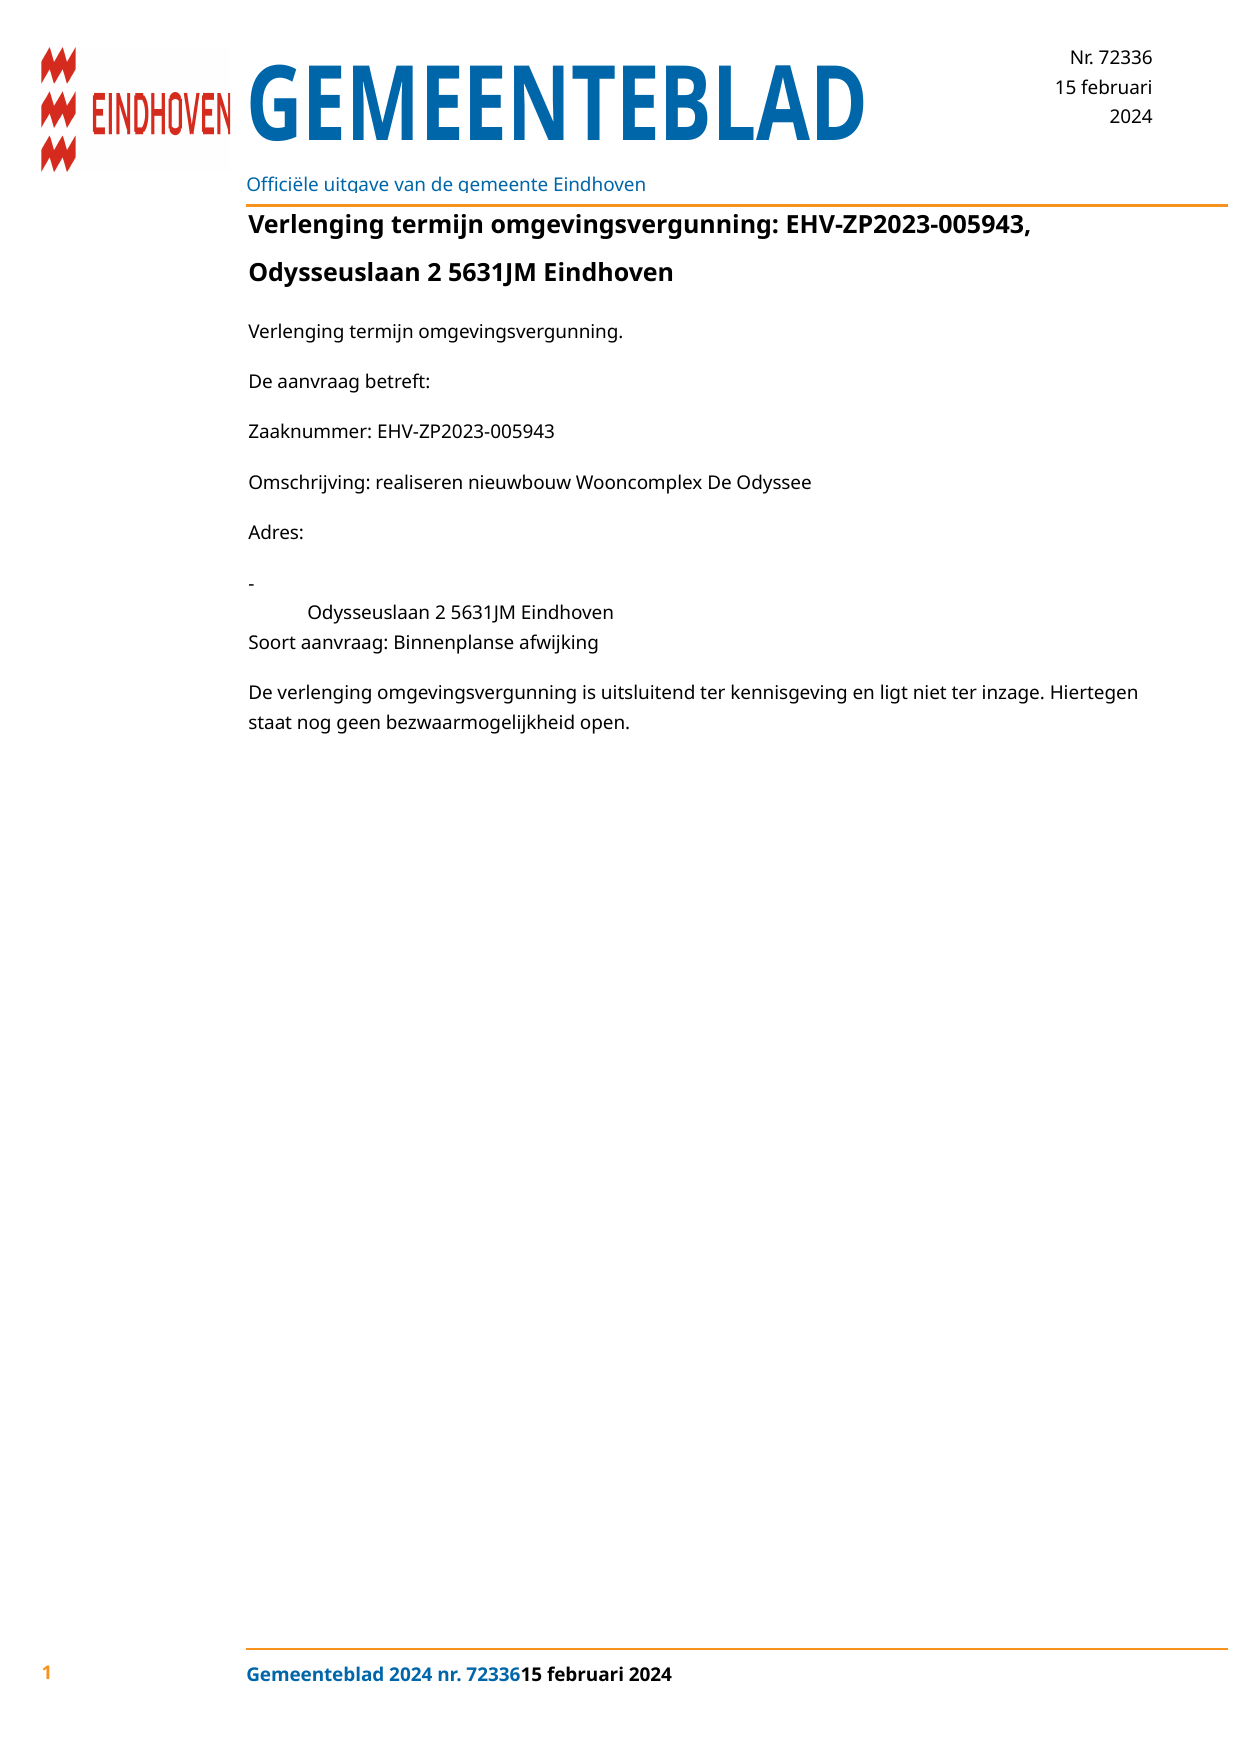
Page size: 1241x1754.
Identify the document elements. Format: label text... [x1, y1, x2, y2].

text Verlenging termijn omgevingsvergunning: EHV-ZP2023-005943, Odysseuslaan 2 5631JM Eindhoven [248, 207, 1152, 288]
text De verlenging omgevingsvergunning is uitsluitend ter kennisgeving en ligt niet ter inzage. Hiertegen staat nog geen bezwaarmogelijkheid open. [248, 679, 1152, 735]
text Zaaknummer: EHV-ZP2023-005943 [248, 419, 1152, 444]
picture [41, 47, 231, 172]
text Adres: [248, 519, 1152, 545]
text De aanvraag betreft: [248, 368, 1152, 394]
text Soort aanvraag: Binnenplanse afwijking [248, 629, 1152, 655]
text Omschrijving: realiseren nieuwbouw Wooncomplex De Odyssee [248, 469, 1152, 495]
list Odysseuslaan 2 5631JM Eindhoven [248, 599, 1152, 625]
text Verlenging termijn omgevingsvergunning. [248, 318, 1152, 344]
